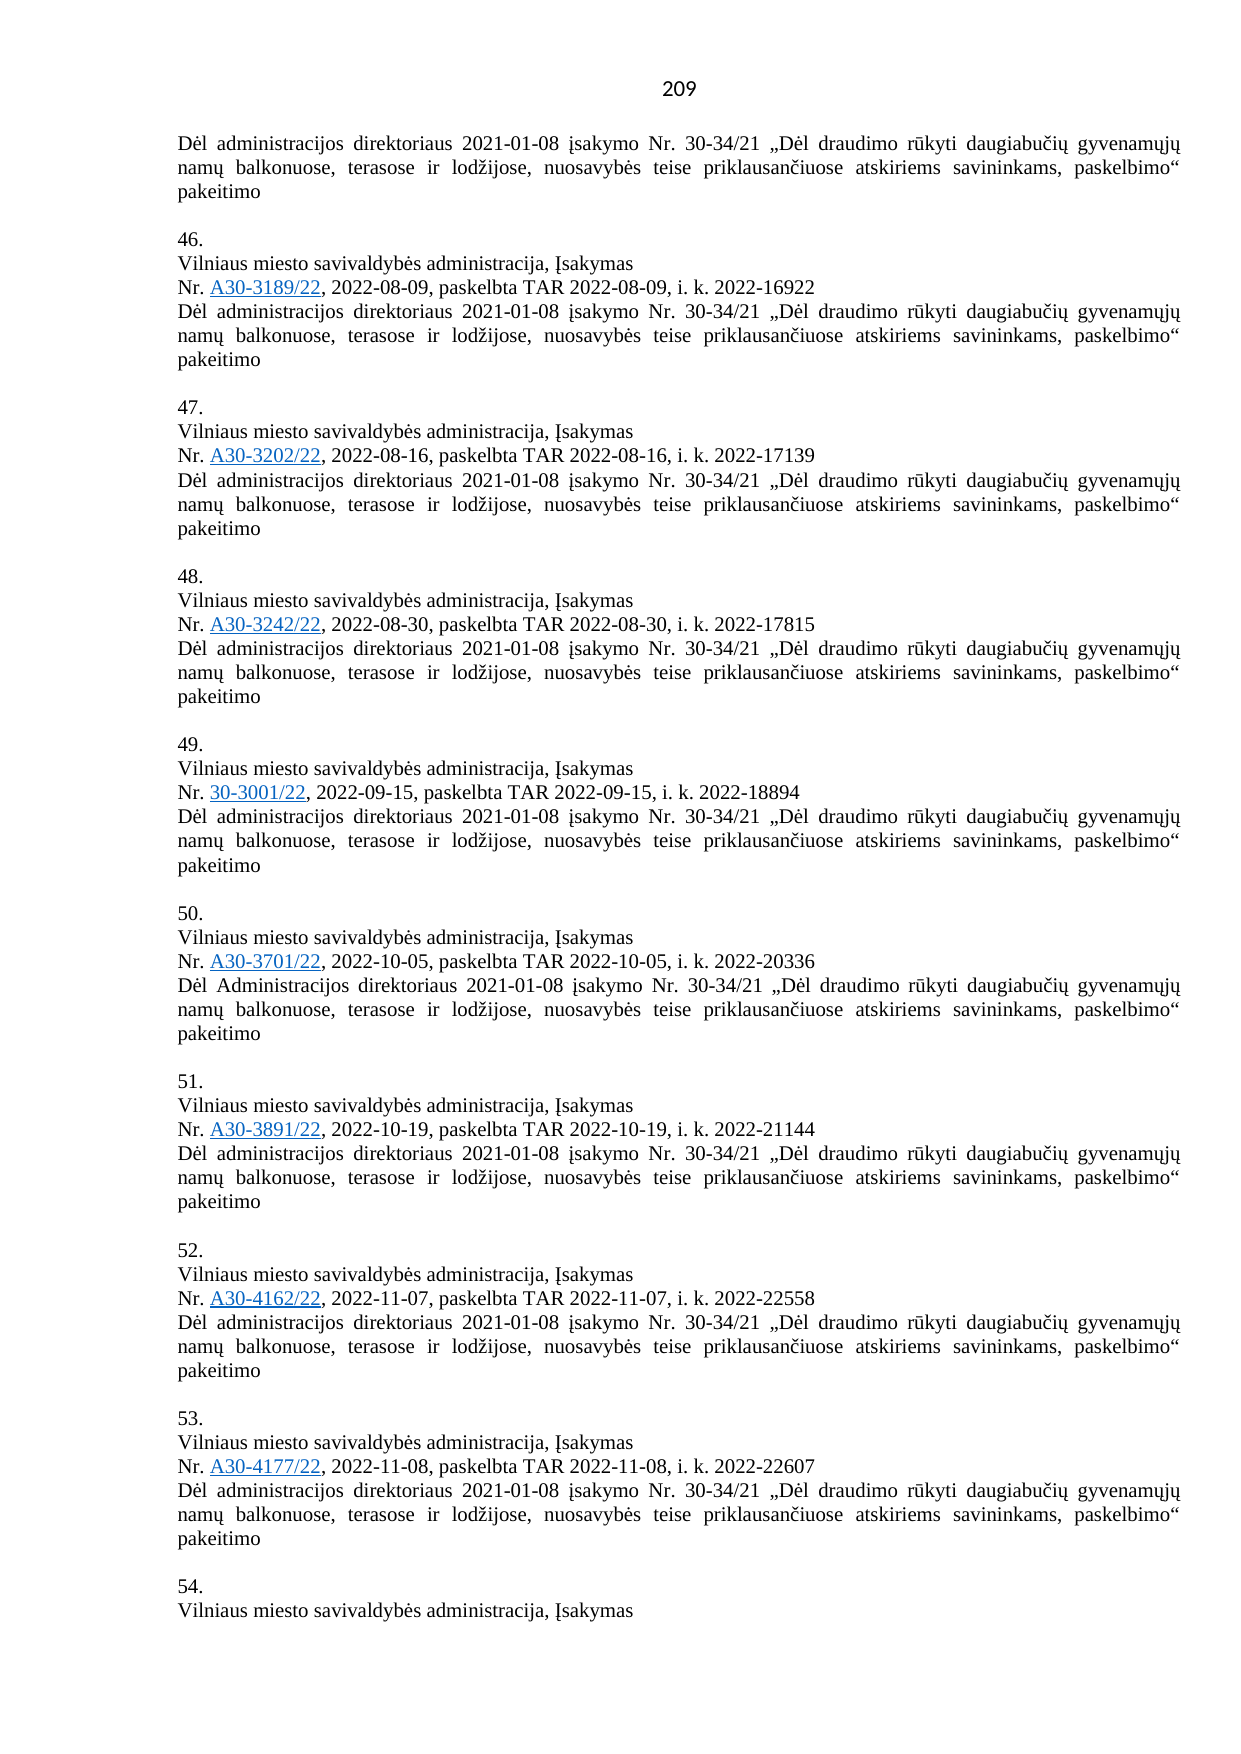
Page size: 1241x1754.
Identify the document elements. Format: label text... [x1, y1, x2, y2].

text Dėl administracijos direktoriaus 2021-01-08 įsakymo Nr. 30-34/21 „Dėl draudimo rūkyti daugiabučių gyvenamųjų namų balkonuose, terasose ir lodžijose, nuosavybės teise priklausančiuose atskiriems savininkams, paskelbimo“ pakeitimo [177, 1141, 1181, 1213]
text Dėl Administracijos direktoriaus 2021-01-08 įsakymo Nr. 30-34/21 „Dėl draudimo rūkyti daugiabučių gyvenamųjų namų balkonuose, terasose ir lodžijose, nuosavybės teise priklausančiuose atskiriems savininkams, paskelbimo“ pakeitimo [177, 973, 1181, 1045]
text Vilniaus miesto savivaldybės administracija, Įsakymas [177, 419, 1181, 443]
text Nr. A30-4177/22, 2022-11-08, paskelbta TAR 2022-11-08, i. k. 2022-22607 [177, 1454, 1181, 1478]
text Nr. A30-3202/22, 2022-08-16, paskelbta TAR 2022-08-16, i. k. 2022-17139 [177, 443, 1181, 467]
text 52. [177, 1237, 1181, 1262]
text Dėl administracijos direktoriaus 2021-01-08 įsakymo Nr. 30-34/21 „Dėl draudimo rūkyti daugiabučių gyvenamųjų namų balkonuose, terasose ir lodžijose, nuosavybės teise priklausančiuose atskiriems savininkams, paskelbimo“ pakeitimo [177, 131, 1181, 203]
text 50. [177, 901, 1181, 925]
text Dėl administracijos direktoriaus 2021-01-08 įsakymo Nr. 30-34/21 „Dėl draudimo rūkyti daugiabučių gyvenamųjų namų balkonuose, terasose ir lodžijose, nuosavybės teise priklausančiuose atskiriems savininkams, paskelbimo“ pakeitimo [177, 1478, 1181, 1550]
text Dėl administracijos direktoriaus 2021-01-08 įsakymo Nr. 30-34/21 „Dėl draudimo rūkyti daugiabučių gyvenamųjų namų balkonuose, terasose ir lodžijose, nuosavybės teise priklausančiuose atskiriems savininkams, paskelbimo“ pakeitimo [177, 299, 1181, 371]
text 49. [177, 732, 1181, 756]
text Nr. A30-3891/22, 2022-10-19, paskelbta TAR 2022-10-19, i. k. 2022-21144 [177, 1117, 1181, 1141]
text 47. [177, 395, 1181, 419]
text Vilniaus miesto savivaldybės administracija, Įsakymas [177, 925, 1181, 949]
text 48. [177, 564, 1181, 588]
text 54. [177, 1574, 1181, 1598]
text Nr. A30-3189/22, 2022-08-09, paskelbta TAR 2022-08-09, i. k. 2022-16922 [177, 275, 1181, 299]
text Dėl administracijos direktoriaus 2021-01-08 įsakymo Nr. 30-34/21 „Dėl draudimo rūkyti daugiabučių gyvenamųjų namų balkonuose, terasose ir lodžijose, nuosavybės teise priklausančiuose atskiriems savininkams, paskelbimo“ pakeitimo [177, 636, 1181, 708]
text Dėl administracijos direktoriaus 2021-01-08 įsakymo Nr. 30-34/21 „Dėl draudimo rūkyti daugiabučių gyvenamųjų namų balkonuose, terasose ir lodžijose, nuosavybės teise priklausančiuose atskiriems savininkams, paskelbimo“ pakeitimo [177, 467, 1181, 540]
text Vilniaus miesto savivaldybės administracija, Įsakymas [177, 756, 1181, 780]
text Vilniaus miesto savivaldybės administracija, Įsakymas [177, 1093, 1181, 1117]
text Nr. A30-3701/22, 2022-10-05, paskelbta TAR 2022-10-05, i. k. 2022-20336 [177, 949, 1181, 973]
text Nr. A30-4162/22, 2022-11-07, paskelbta TAR 2022-11-07, i. k. 2022-22558 [177, 1286, 1181, 1310]
text Vilniaus miesto savivaldybės administracija, Įsakymas [177, 251, 1181, 275]
text Vilniaus miesto savivaldybės administracija, Įsakymas [177, 588, 1181, 612]
text Nr. A30-3242/22, 2022-08-30, paskelbta TAR 2022-08-30, i. k. 2022-17815 [177, 612, 1181, 636]
text 53. [177, 1406, 1181, 1430]
text Vilniaus miesto savivaldybės administracija, Įsakymas [177, 1598, 1181, 1622]
text 51. [177, 1069, 1181, 1093]
text Vilniaus miesto savivaldybės administracija, Įsakymas [177, 1262, 1181, 1286]
text Dėl administracijos direktoriaus 2021-01-08 įsakymo Nr. 30-34/21 „Dėl draudimo rūkyti daugiabučių gyvenamųjų namų balkonuose, terasose ir lodžijose, nuosavybės teise priklausančiuose atskiriems savininkams, paskelbimo“ pakeitimo [177, 1310, 1181, 1382]
text Dėl administracijos direktoriaus 2021-01-08 įsakymo Nr. 30-34/21 „Dėl draudimo rūkyti daugiabučių gyvenamųjų namų balkonuose, terasose ir lodžijose, nuosavybės teise priklausančiuose atskiriems savininkams, paskelbimo“ pakeitimo [177, 804, 1181, 877]
text Nr. 30-3001/22, 2022-09-15, paskelbta TAR 2022-09-15, i. k. 2022-18894 [177, 780, 1181, 804]
text 46. [177, 227, 1181, 251]
text Vilniaus miesto savivaldybės administracija, Įsakymas [177, 1430, 1181, 1454]
